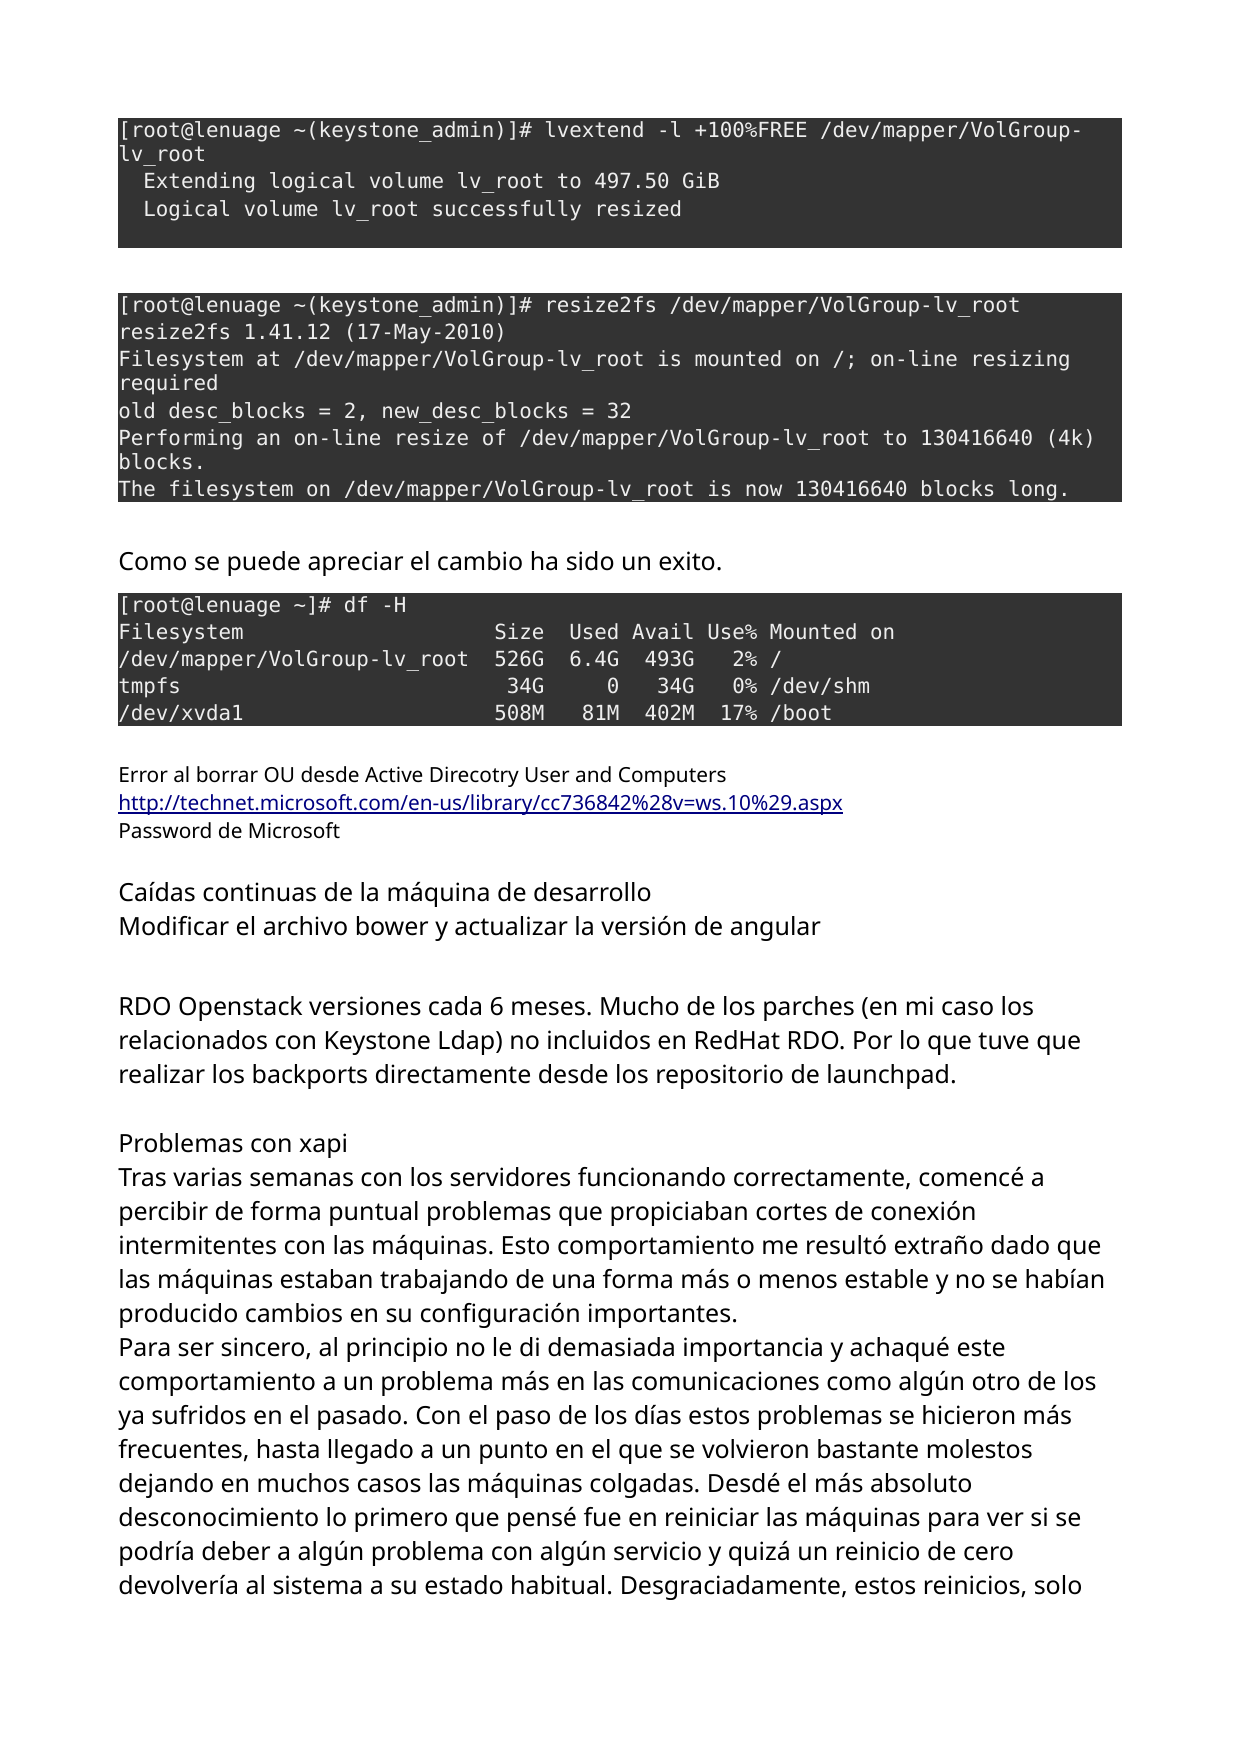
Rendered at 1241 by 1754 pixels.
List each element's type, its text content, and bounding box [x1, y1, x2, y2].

text tmpfs 34G 0 34G 0% /dev/shm [118, 674, 1122, 698]
text Modificar el archivo bower y actualizar la versión de angular [118, 908, 1122, 942]
text Logical volume lv_root successfully resized [118, 197, 1122, 221]
text old desc_blocks = 2, new_desc_blocks = 32 [118, 399, 1122, 423]
text RDO Openstack versiones cada 6 meses. Mucho de los parches (en mi caso los relacionados con Keystone Ldap) no incluidos en RedHat RDO. Por lo que tuve que realizar los backports directamente desde los repositorio de launchpad. [118, 989, 1122, 1091]
text The filesystem on /dev/mapper/VolGroup-lv_root is now 130416640 blocks long. [118, 477, 1122, 502]
text [root@lenuage ~]# df -H [118, 593, 1122, 617]
text Para ser sincero, al principio no le di demasiada importancia y achaqué este comportamiento a un problema más en las comunicaciones como algún otro de los ya sufridos en el pasado. Con el paso de los días estos problemas se hicieron más frecuentes, hasta llegado a un punto en el que se volvieron bastante molestos dejando en muchos casos las máquinas colgadas. Desdé el más absoluto desconocimiento lo primero que pensé fue en reiniciar las máquinas para ver si se podría deber a algún problema con algún servicio y quizá un reinicio de cero devolvería al sistema a su estado habitual. Desgraciadamente, estos reinicios, solo [118, 1329, 1122, 1602]
text http://technet.microsoft.com/en-us/library/cc736842%28v=ws.10%29.aspx [118, 788, 1122, 817]
text Tras varias semanas con los servidores funcionando correctamente, comencé a percibir de forma puntual problemas que propiciaban cortes de conexión intermitentes con las máquinas. Esto comportamiento me resultó extraño dado que las máquinas estaban trabajando de una forma más o menos estable y no se habían producido cambios en su configuración importantes. [118, 1159, 1122, 1329]
text Error al borrar OU desde Active Direcotry User and Computers [118, 760, 1122, 788]
text Password de Microsoft [118, 817, 1122, 845]
text Extending logical volume lv_root to 497.50 GiB [118, 169, 1122, 194]
text Filesystem at /dev/mapper/VolGroup-lv_root is mounted on /; on-line resizing required [118, 347, 1122, 396]
text Performing an on-line resize of /dev/mapper/VolGroup-lv_root to 130416640 (4k) blocks. [118, 426, 1122, 474]
text [root@lenuage ~(keystone_admin)]# lvextend -l +100%FREE /dev/mapper/VolGroup-lv_root [118, 118, 1122, 167]
text Problemas con xapi [118, 1125, 1122, 1159]
text resize2fs 1.41.12 (17-May-2010) [118, 320, 1122, 344]
text Caídas continuas de la máquina de desarrollo [118, 874, 1122, 908]
text /dev/xvda1 508M 81M 402M 17% /boot [118, 701, 1122, 726]
text Como se puede apreciar el cambio ha sido un exito. [118, 543, 1122, 577]
text Filesystem Size Used Avail Use% Mounted on [118, 620, 1122, 644]
text [root@lenuage ~(keystone_admin)]# resize2fs /dev/mapper/VolGroup-lv_root [118, 293, 1122, 317]
text /dev/mapper/VolGroup-lv_root 526G 6.4G 493G 2% / [118, 647, 1122, 671]
